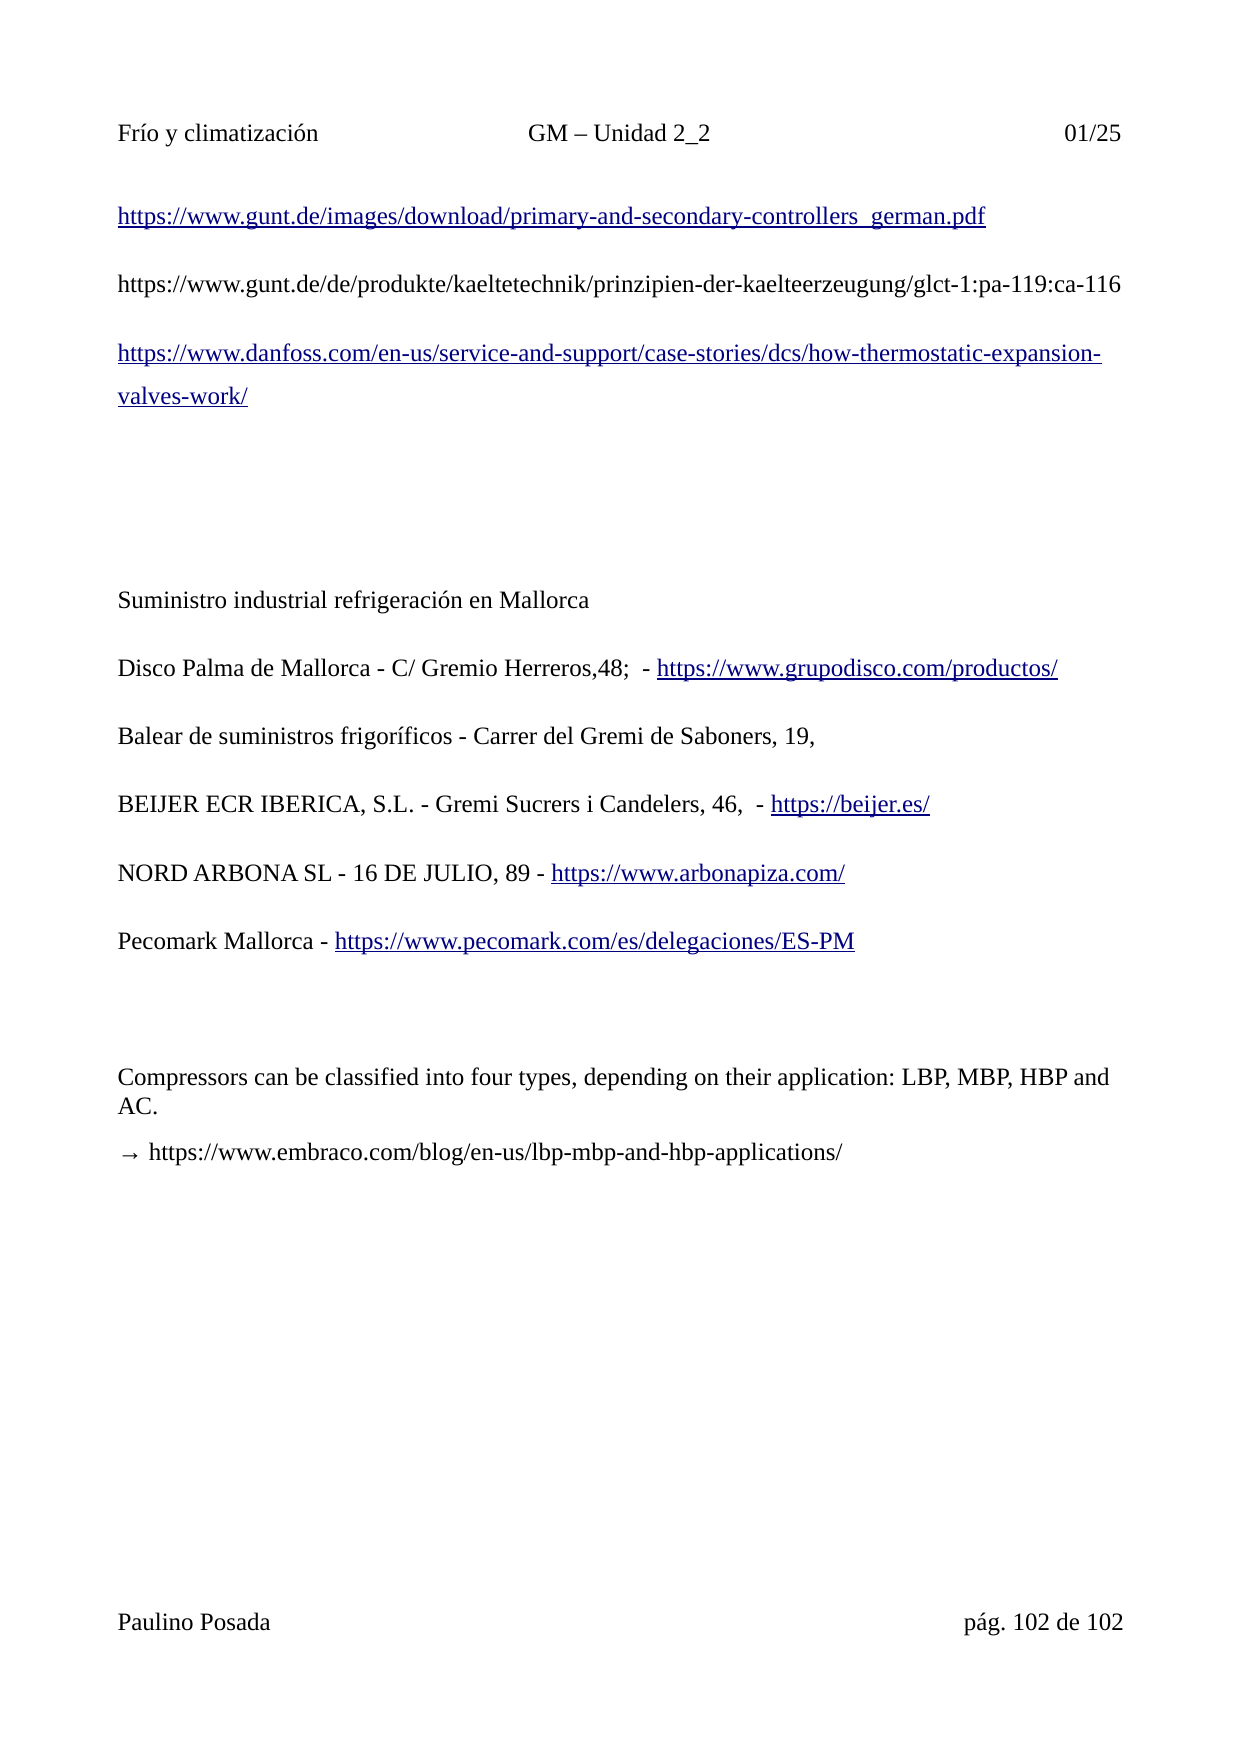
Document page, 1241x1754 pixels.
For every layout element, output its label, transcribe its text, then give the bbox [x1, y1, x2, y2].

text → https://www.embraco.com/blog/en-us/lbp-mbp-and-hbp-applications/ [117, 1137, 1123, 1166]
text Disco Palma de Mallorca - C/ Gremio Herreros,48; - https://www.grupodisco.com/productos/ [117, 653, 1123, 682]
text https://www.gunt.de/images/download/primary-and-secondary-controllers_german.pdf [117, 201, 1123, 230]
text https://www.danfoss.com/en-us/service-and-support/case-stories/dcs/how-thermostatic-expansion-valves-work/ [117, 338, 1123, 409]
text Suministro industrial refrigeración en Mallorca [117, 585, 1123, 614]
text NORD ARBONA SL - 16 DE JULIO, 89 - https://www.arbonapiza.com/ [117, 858, 1123, 886]
text Balear de suministros frigoríficos - Carrer del Gremi de Saboners, 19, [117, 721, 1123, 750]
text BEIJER ECR IBERICA, S.L. - Gremi Sucrers i Candelers, 46, - https://beijer.es/ [117, 789, 1123, 818]
text Pecomark Mallorca - https://www.pecomark.com/es/delegaciones/ES-PM [117, 926, 1123, 954]
text Compressors can be classified into four types, depending on their application: LBP, MBP, HBP and AC. [117, 1062, 1123, 1119]
text https://www.gunt.de/de/produkte/kaeltetechnik/prinzipien-der-kaelteerzeugung/glct-1:pa-119:ca-116 [117, 269, 1123, 298]
